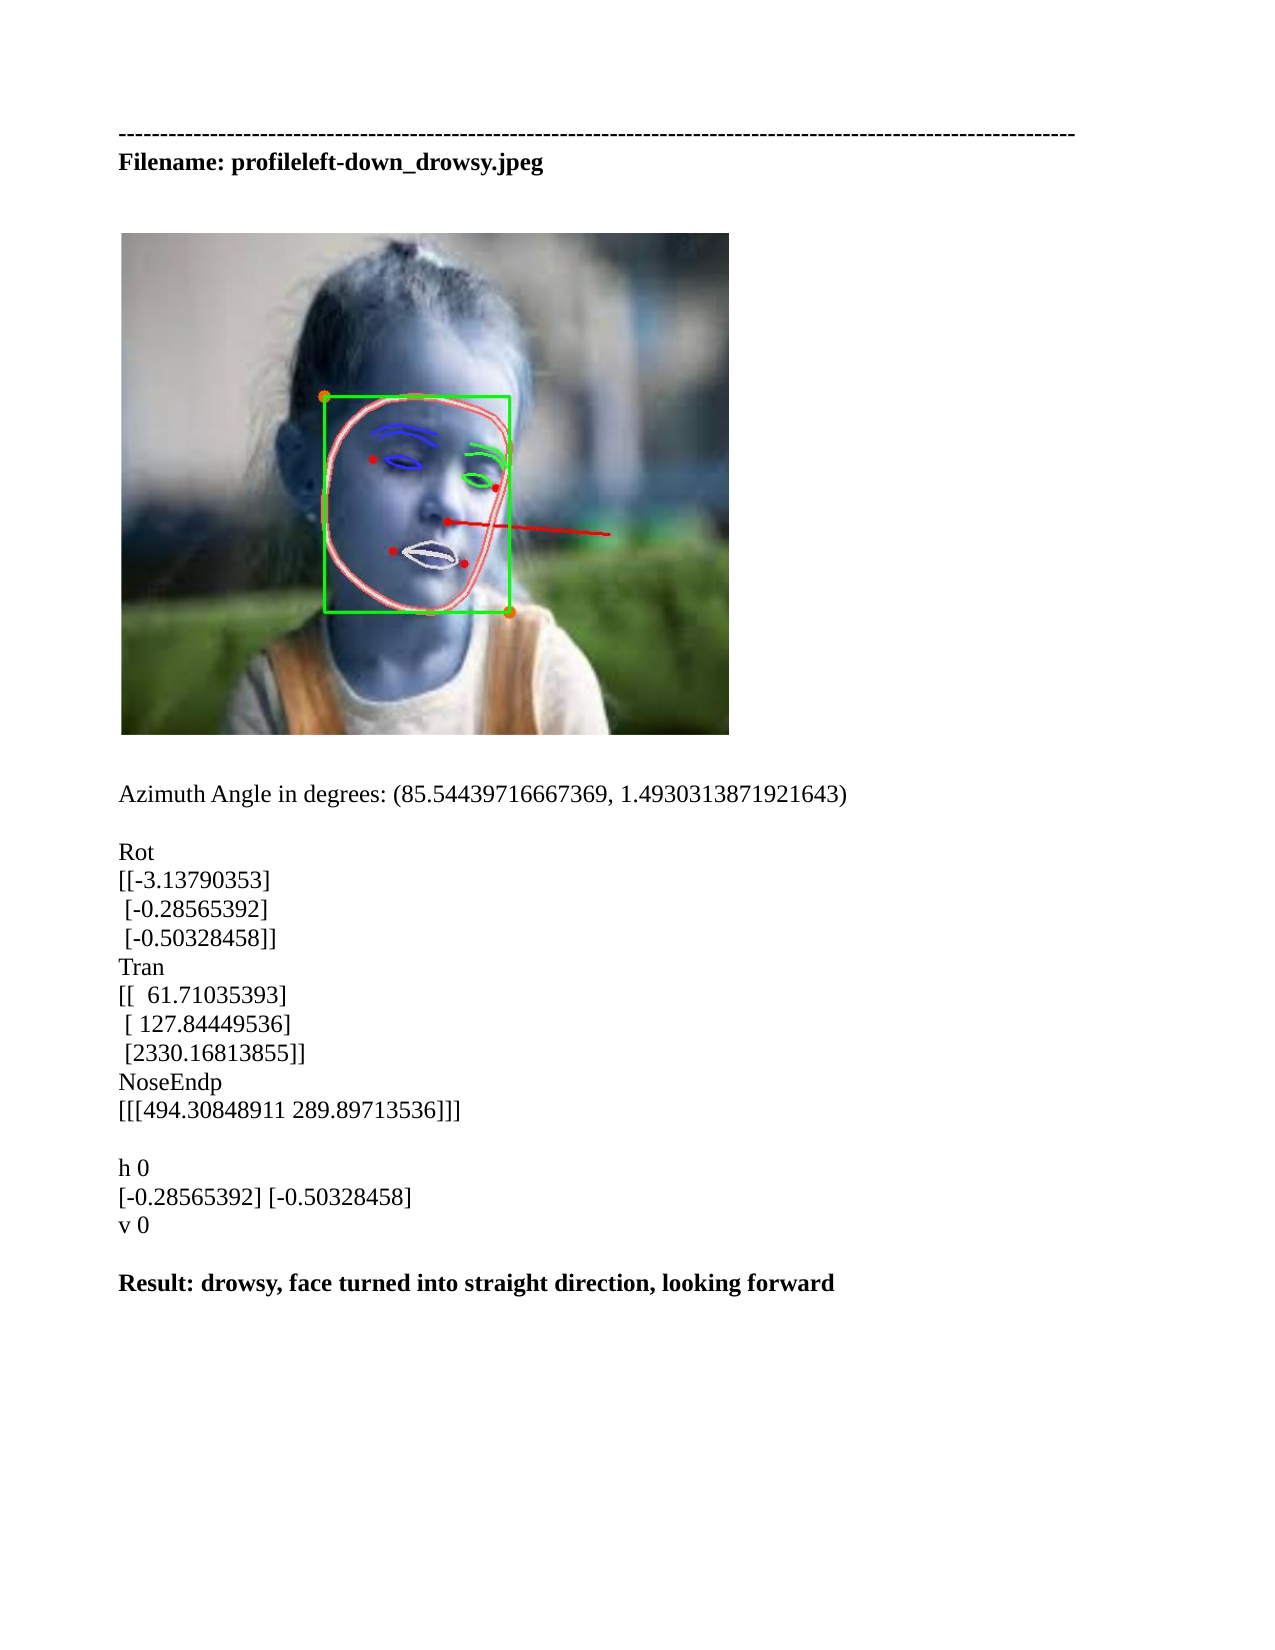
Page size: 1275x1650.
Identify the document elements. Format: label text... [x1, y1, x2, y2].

picture [121, 233, 729, 736]
text Azimuth Angle in degrees: (85.54439716667369, 1.4930313871921643) [118, 779, 1157, 808]
text h 0 [118, 1153, 1157, 1182]
text Tran [118, 952, 1157, 981]
text [-0.50328458]] [118, 923, 1157, 952]
text ------------------------------------------------------------------------------------------------------------------- [118, 118, 1157, 147]
text [2330.16813855]] [118, 1038, 1157, 1067]
text [-0.28565392] [-0.50328458] [118, 1182, 1157, 1211]
text Rot [118, 837, 1157, 866]
text Result: drowsy, face turned into straight direction, looking forward [118, 1268, 1157, 1297]
text NoseEndp [118, 1067, 1157, 1096]
text [-0.28565392] [118, 894, 1157, 923]
text [[ 61.71035393] [118, 981, 1157, 1009]
text [[[494.30848911 289.89713536]]] [118, 1096, 1157, 1124]
text Filename: profileleft-down_drowsy.jpeg [118, 147, 1157, 176]
text v 0 [118, 1211, 1157, 1239]
text [ 127.84449536] [118, 1009, 1157, 1038]
text [[-3.13790353] [118, 866, 1157, 894]
